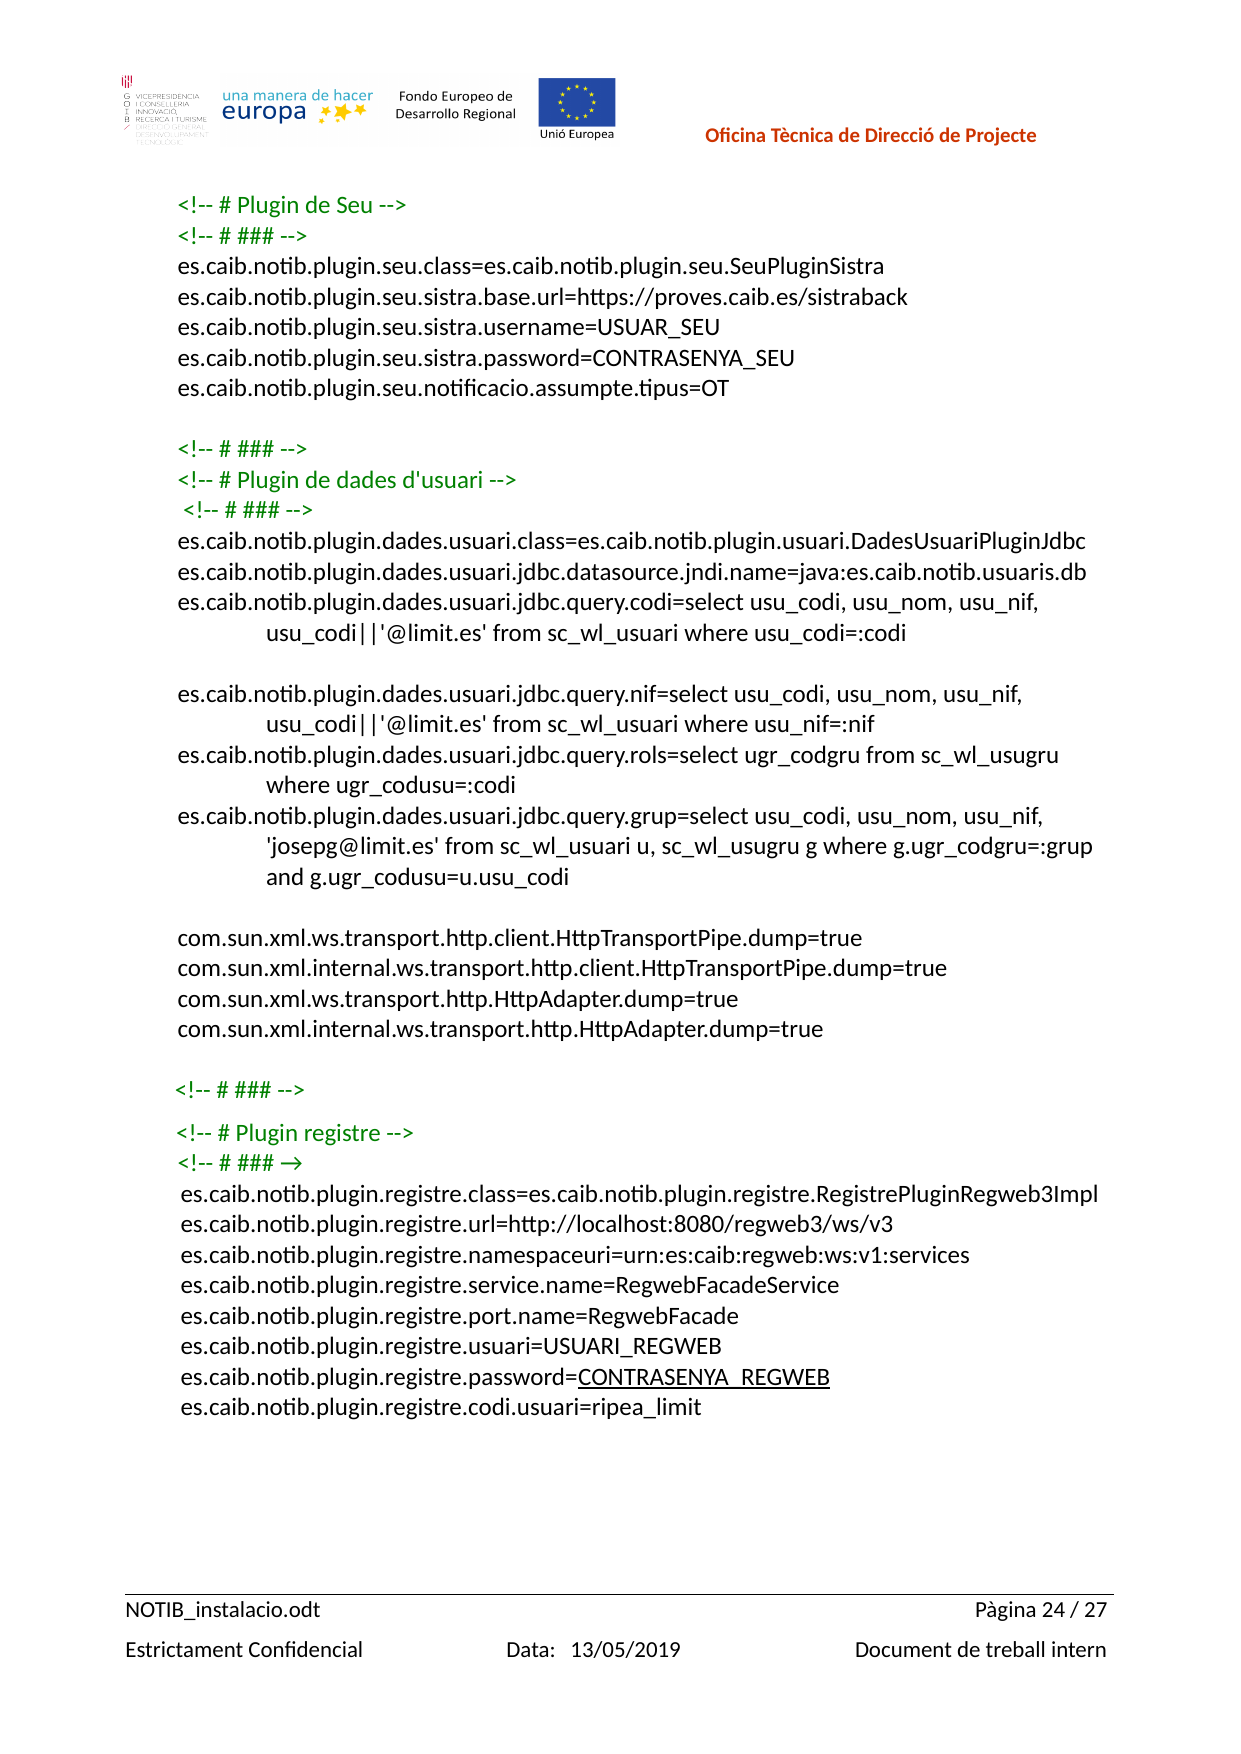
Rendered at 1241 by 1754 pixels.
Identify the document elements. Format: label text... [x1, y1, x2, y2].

text es.caib.notib.plugin.seu.class=es.caib.notib.plugin.seu.SeuPluginSistra [118, 251, 1122, 281]
text es.caib.notib.plugin.registre.port.name=RegwebFacade [118, 1300, 1122, 1331]
text es.caib.notib.plugin.seu.notificacio.assumpte.tipus=OT [118, 373, 1122, 403]
text es.caib.notib.plugin.dades.usuari.jdbc.query.nif=select usu_codi, usu_nom, usu_nif, [118, 678, 1122, 708]
text <!-- # ### --> [118, 434, 1122, 464]
text <!-- # ### → [118, 1147, 1122, 1178]
text <!-- # Plugin de dades d'usuari --> [118, 464, 1122, 495]
picture [118, 73, 213, 147]
text es.caib.notib.plugin.seu.sistra.password=CONTRASENYA_SEU [118, 342, 1122, 373]
text 'josepg@limit.es' from sc_wl_usuari u, sc_wl_usugru g where g.ugr_codgru=:grup [118, 830, 1122, 861]
text es.caib.notib.plugin.registre.class=es.caib.notib.plugin.registre.RegistrePluginRegweb3Impl [118, 1178, 1122, 1208]
text <!-- # Plugin de Seu --> [118, 189, 1122, 220]
text <!-- # ### --> [118, 1074, 1122, 1105]
text <!-- # ### --> [118, 220, 1122, 251]
text com.sun.xml.internal.ws.transport.http.client.HttpTransportPipe.dump=true [118, 952, 1122, 983]
text es.caib.notib.plugin.dades.usuari.jdbc.query.grup=select usu_codi, usu_nom, usu_nif, [118, 800, 1122, 830]
text com.sun.xml.internal.ws.transport.http.HttpAdapter.dump=true [118, 1013, 1122, 1044]
picture [219, 73, 621, 147]
text where ugr_codusu=:codi [118, 769, 1122, 800]
text es.caib.notib.plugin.registre.usuari=USUARI_REGWEB [118, 1331, 1122, 1361]
text <!-- # ### --> [118, 495, 1122, 525]
text es.caib.notib.plugin.registre.url=http://localhost:8080/regweb3/ws/v3 [118, 1208, 1122, 1239]
text es.caib.notib.plugin.dades.usuari.jdbc.query.rols=select ugr_codgru from sc_wl_usugru [118, 739, 1122, 769]
text usu_codi||'@limit.es' from sc_wl_usuari where usu_codi=:codi [118, 617, 1122, 647]
text es.caib.notib.plugin.registre.namespaceuri=urn:es:caib:regweb:ws:v1:services [118, 1239, 1122, 1269]
text usu_codi||'@limit.es' from sc_wl_usuari where usu_nif=:nif [118, 708, 1122, 739]
text es.caib.notib.plugin.dades.usuari.jdbc.query.codi=select usu_codi, usu_nom, usu_nif, [118, 586, 1122, 617]
text and g.ugr_codusu=u.usu_codi [118, 861, 1122, 891]
text com.sun.xml.ws.transport.http.HttpAdapter.dump=true [118, 983, 1122, 1013]
text es.caib.notib.plugin.seu.sistra.username=USUAR_SEU [118, 312, 1122, 342]
text <!-- # Plugin registre --> [118, 1117, 1122, 1147]
text es.caib.notib.plugin.seu.sistra.base.url=https://proves.caib.es/sistraback [118, 281, 1122, 312]
text es.caib.notib.plugin.registre.service.name=RegwebFacadeService [118, 1269, 1122, 1300]
text es.caib.notib.plugin.registre.password=CONTRASENYA_REGWEB [118, 1361, 1122, 1392]
text es.caib.notib.plugin.dades.usuari.class=es.caib.notib.plugin.usuari.DadesUsuariPluginJdbc [118, 525, 1122, 556]
text es.caib.notib.plugin.dades.usuari.jdbc.datasource.jndi.name=java:es.caib.notib.usuaris.db [118, 556, 1122, 586]
text es.caib.notib.plugin.registre.codi.usuari=ripea_limit [118, 1392, 1122, 1422]
text com.sun.xml.ws.transport.http.client.HttpTransportPipe.dump=true [118, 922, 1122, 952]
